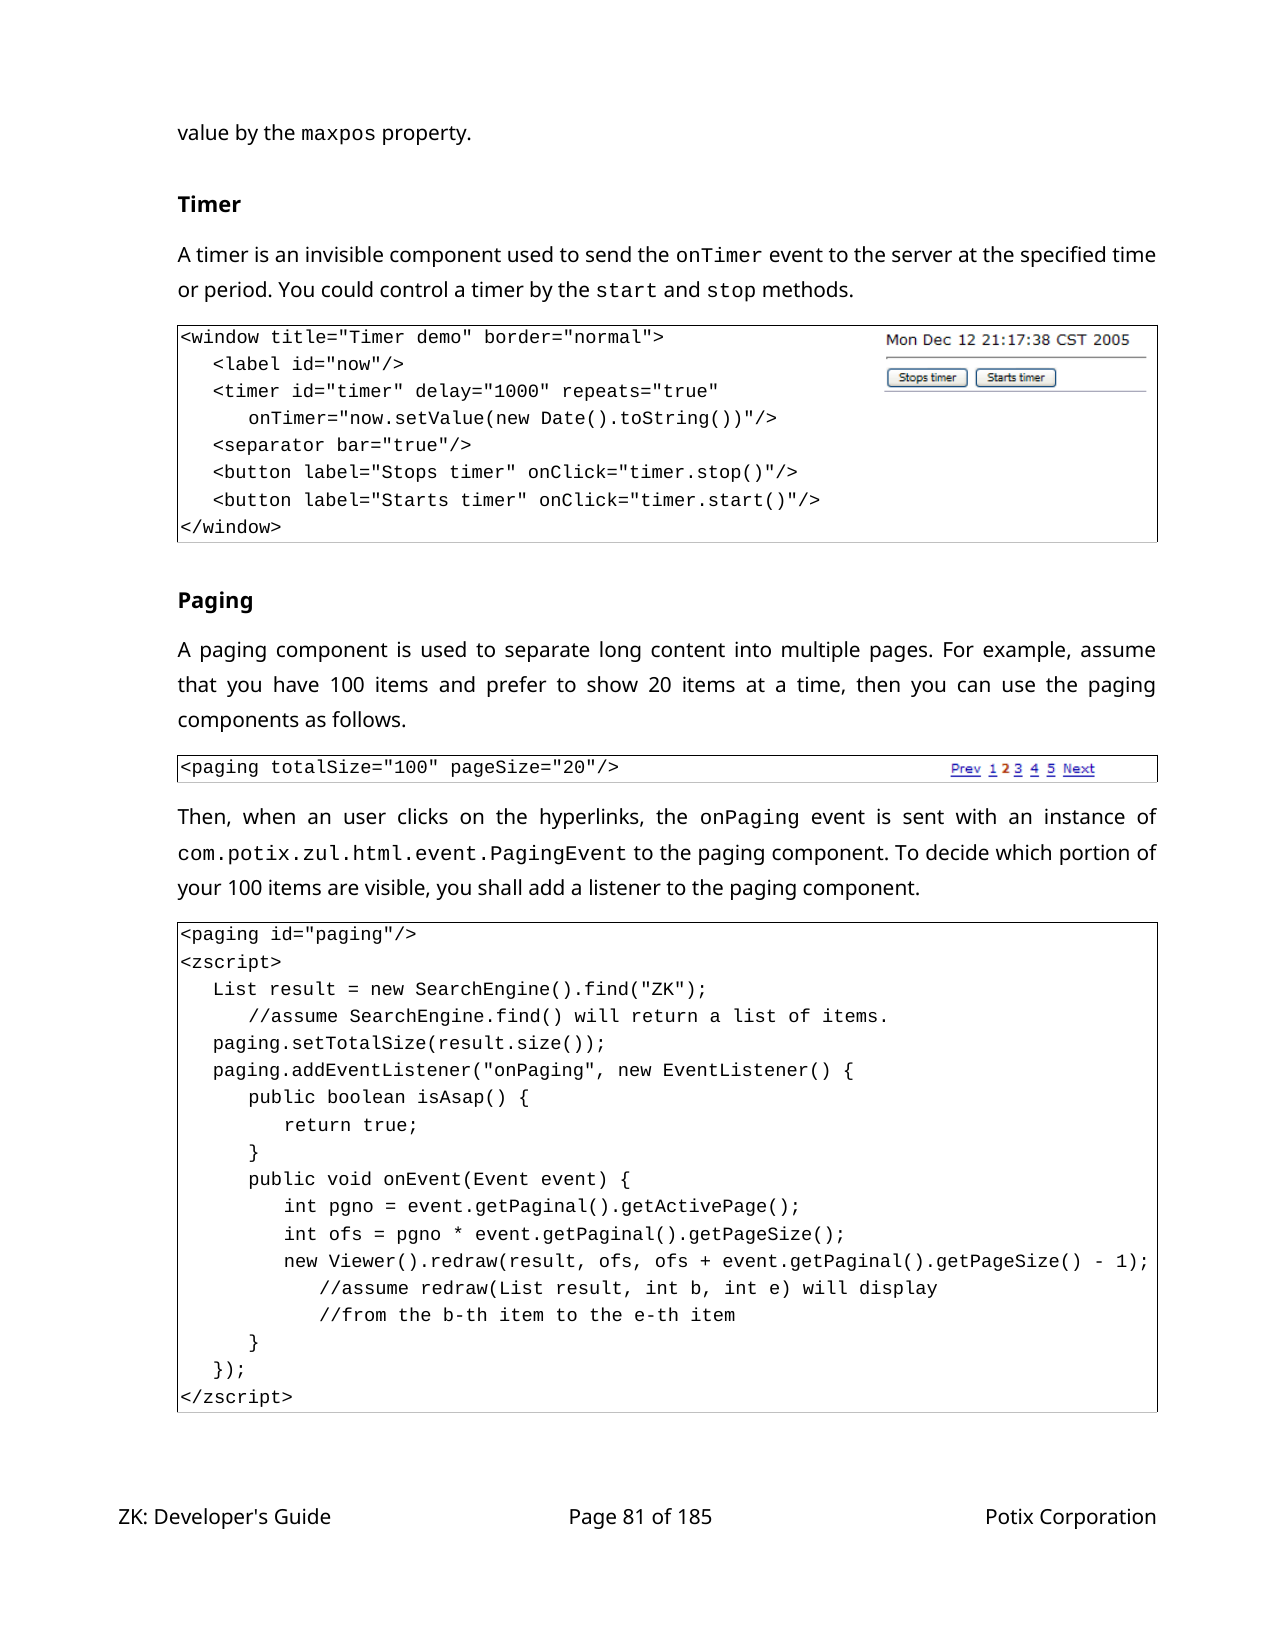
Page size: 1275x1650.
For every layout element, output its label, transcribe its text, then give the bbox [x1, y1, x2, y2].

text return true; [178, 1113, 1157, 1137]
text public void onEvent(Event event) { [178, 1167, 1157, 1191]
text A timer is an invisible component used to send the onTimer event to the server at the specified time or period. You could control a timer by the start and stop methods. [177, 240, 1157, 304]
text } [178, 1140, 1157, 1164]
text onTimer="now.setValue(new Date().toString())"/> [178, 406, 1157, 430]
text //assume SearchEngine.find() will return a list of items. [178, 1004, 1157, 1028]
text int pgno = event.getPaginal().getActivePage(); [178, 1194, 1157, 1218]
text int ofs = pgno * event.getPaginal().getPageSize(); [178, 1221, 1157, 1246]
text <button label="Starts timer" onClick="timer.start()"/> [178, 488, 1157, 512]
text <paging totalSize="100" pageSize="20"/> [178, 756, 1157, 782]
text <label id="now"/> [178, 352, 884, 376]
text } [178, 1330, 1157, 1354]
text paging.setTotalSize(result.size()); [178, 1031, 1157, 1055]
text List result = new SearchEngine().find("ZK"); [178, 977, 1157, 1001]
text <separator bar="true"/> [178, 433, 1157, 457]
text <timer id="timer" delay="1000" repeats="true" [178, 379, 1157, 403]
text new Viewer().redraw(result, ofs, ofs + event.getPaginal().getPageSize() - 1); [178, 1248, 1157, 1273]
text </zscript> [178, 1384, 1157, 1412]
subtitle Timer [177, 189, 1157, 219]
picture [884, 332, 1147, 392]
text </window> [178, 515, 1157, 542]
text <button label="Stops timer" onClick="timer.stop()"/> [178, 460, 1157, 485]
text //from the b-th item to the e-th item [178, 1303, 1157, 1327]
text value by the maxpos property. [177, 118, 1157, 147]
text //assume redraw(List result, int b, int e) will display [178, 1276, 1157, 1300]
text Then, when an user clicks on the hyperlinks, the onPaging event is sent with an instance of com.potix.zul.html.event.PagingEvent to the paging component. To decide which portion of your 100 items are visible, you shall add a listener to the paging component. [177, 802, 1157, 902]
picture [947, 756, 1100, 781]
text }); [178, 1357, 1157, 1382]
subtitle Paging [177, 584, 1157, 614]
text <window title="Timer demo" border="normal"> [178, 326, 1157, 349]
text <paging id="paging"/> [178, 923, 1157, 947]
text A paging component is used to separate long content into multiple pages. For example, assume that you have 100 items and prefer to show 20 items at a time, then you can use the paging components as follows. [177, 635, 1157, 734]
text paging.addEventListener("onPaging", new EventListener() { [178, 1058, 1157, 1082]
text <zscript> [178, 949, 1157, 974]
text public boolean isAsap() { [178, 1085, 1157, 1110]
